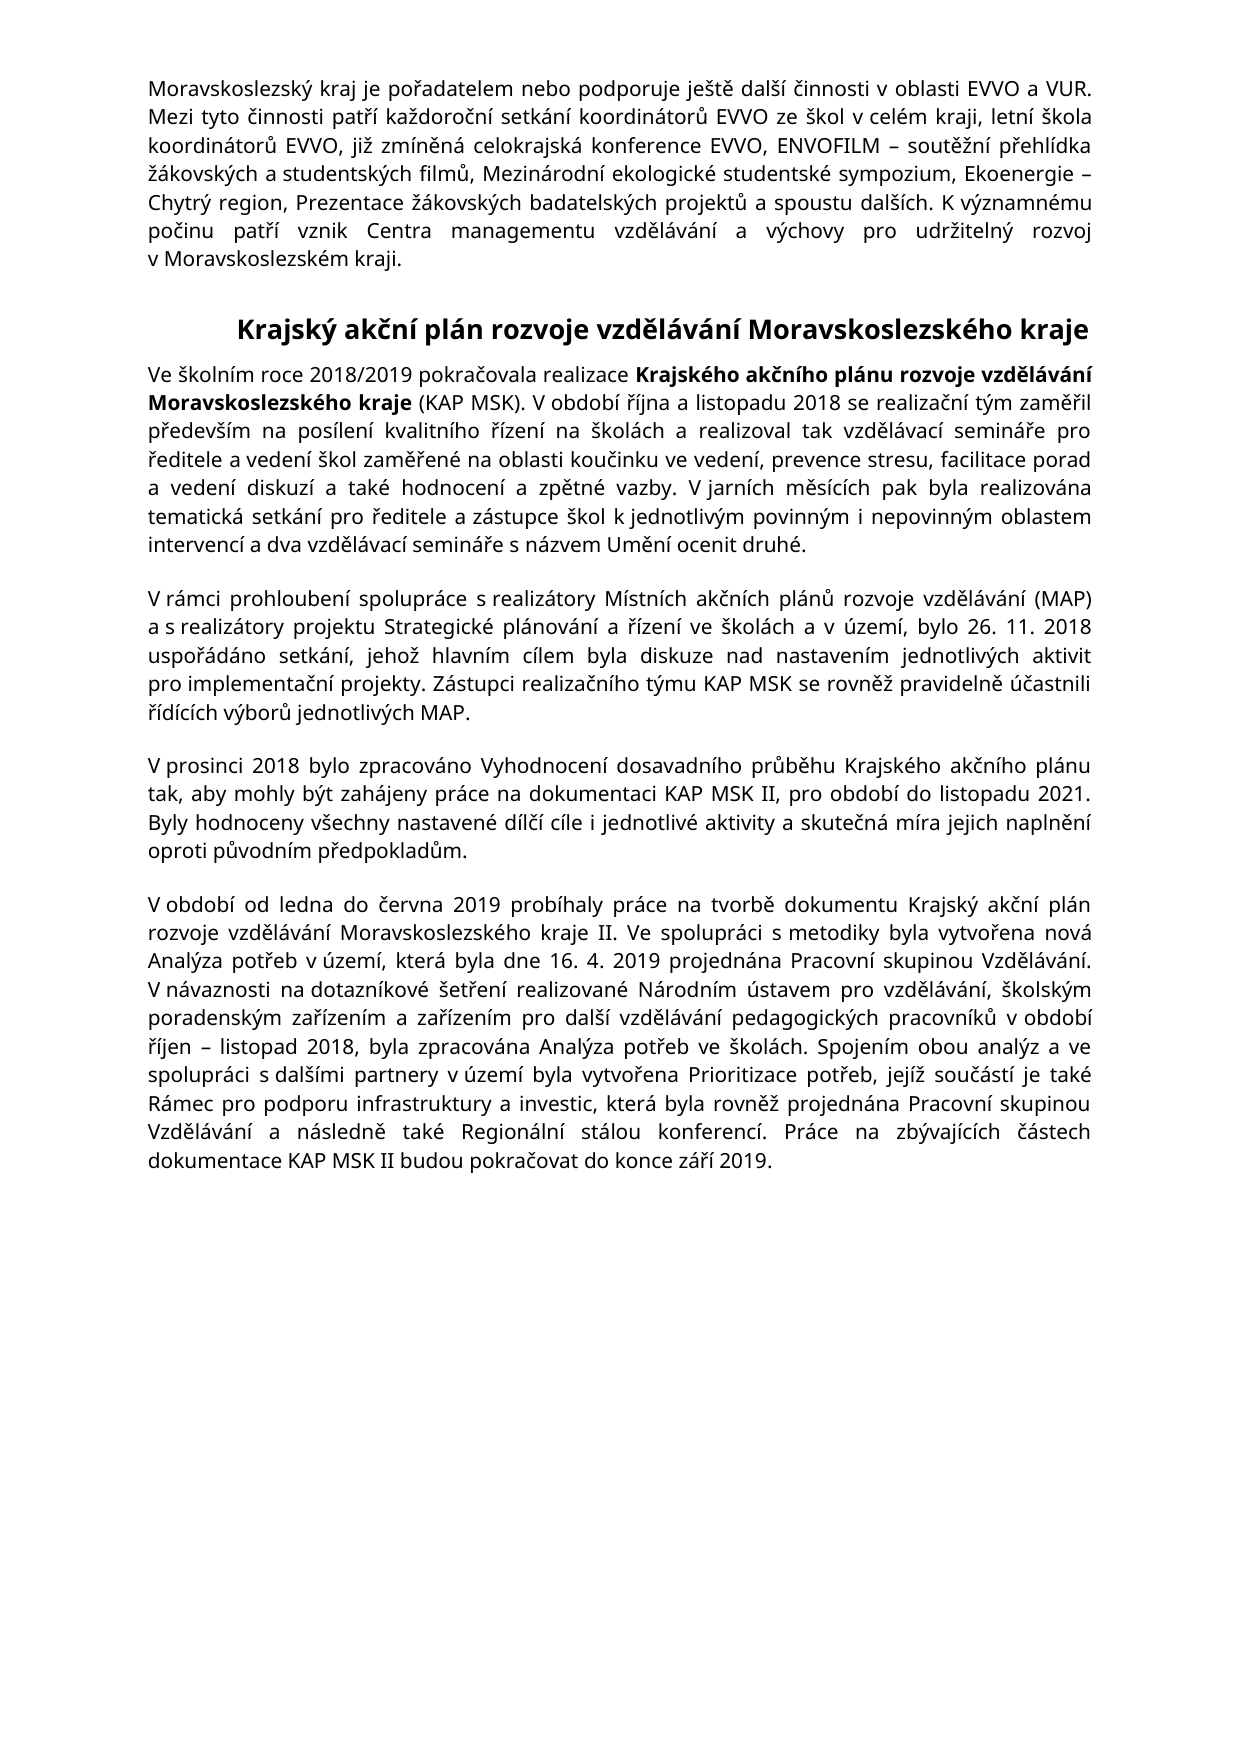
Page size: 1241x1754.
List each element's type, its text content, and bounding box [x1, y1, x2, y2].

subtitle Krajský akční plán rozvoje vzdělávání Moravskoslezského kraje [148, 310, 1092, 347]
text V prosinci 2018 bylo zpracováno Vyhodnocení dosavadního průběhu Krajského akčního plánu tak, aby mohly být zahájeny práce na dokumentaci KAP MSK II, pro období do listopadu 2021. Byly hodnoceny všechny nastavené dílčí cíle i jednotlivé aktivity a skutečná míra jejich naplnění oproti původním předpokladům. [148, 751, 1092, 865]
text Moravskoslezský kraj je pořadatelem nebo podporuje ještě další činnosti v oblasti EVVO a VUR. Mezi tyto činnosti patří každoroční setkání koordinátorů EVVO ze škol v celém kraji, letní škola koordinátorů EVVO, již zmíněná celokrajská konference EVVO, ENVOFILM – soutěžní přehlídka žákovských a studentských filmů, Mezinárodní ekologické studentské sympozium, Ekoenergie – Chytrý region, Prezentace žákovských badatelských projektů a spoustu dalších. K významnému počinu patří vznik Centra managementu vzdělávání a výchovy pro udržitelný rozvoj v Moravskoslezském kraji. [148, 74, 1092, 273]
text V rámci prohloubení spolupráce s realizátory Místních akčních plánů rozvoje vzdělávání (MAP) a s realizátory projektu Strategické plánování a řízení ve školách a v území, bylo 26. 11. 2018 uspořádáno setkání, jehož hlavním cílem byla diskuze nad nastavením jednotlivých aktivit pro implementační projekty. Zástupci realizačního týmu KAP MSK se rovněž pravidelně účastnili řídících výborů jednotlivých MAP. [148, 584, 1092, 726]
text Ve školním roce 2018/2019 pokračovala realizace Krajského akčního plánu rozvoje vzdělávání Moravskoslezského kraje (KAP MSK). V období října a listopadu 2018 se realizační tým zaměřil především na posílení kvalitního řízení na školách a realizoval tak vzdělávací semináře pro ředitele a vedení škol zaměřené na oblasti koučinku ve vedení, prevence stresu, facilitace porad a vedení diskuzí a také hodnocení a zpětné vazby. V jarních měsících pak byla realizována tematická setkání pro ředitele a zástupce škol k jednotlivým povinným i nepovinným oblastem intervencí a dva vzdělávací semináře s názvem Umění ocenit druhé. [148, 360, 1092, 559]
text V období od ledna do června 2019 probíhaly práce na tvorbě dokumentu Krajský akční plán rozvoje vzdělávání Moravskoslezského kraje II. Ve spolupráci s metodiky byla vytvořena nová Analýza potřeb v území, která byla dne 16. 4. 2019 projednána Pracovní skupinou Vzdělávání. V návaznosti na dotazníkové šetření realizované Národním ústavem pro vzdělávání, školským poradenským zařízením a zařízením pro další vzdělávání pedagogických pracovníků v období říjen – listopad 2018, byla zpracována Analýza potřeb ve školách. Spojením obou analýz a ve spolupráci s dalšími partnery v území byla vytvořena Prioritizace potřeb, jejíž součástí je také Rámec pro podporu infrastruktury a investic, která byla rovněž projednána Pracovní skupinou Vzdělávání a následně také Regionální stálou konferencí. Práce na zbývajících částech dokumentace KAP MSK II budou pokračovat do konce září 2019. [148, 890, 1092, 1174]
